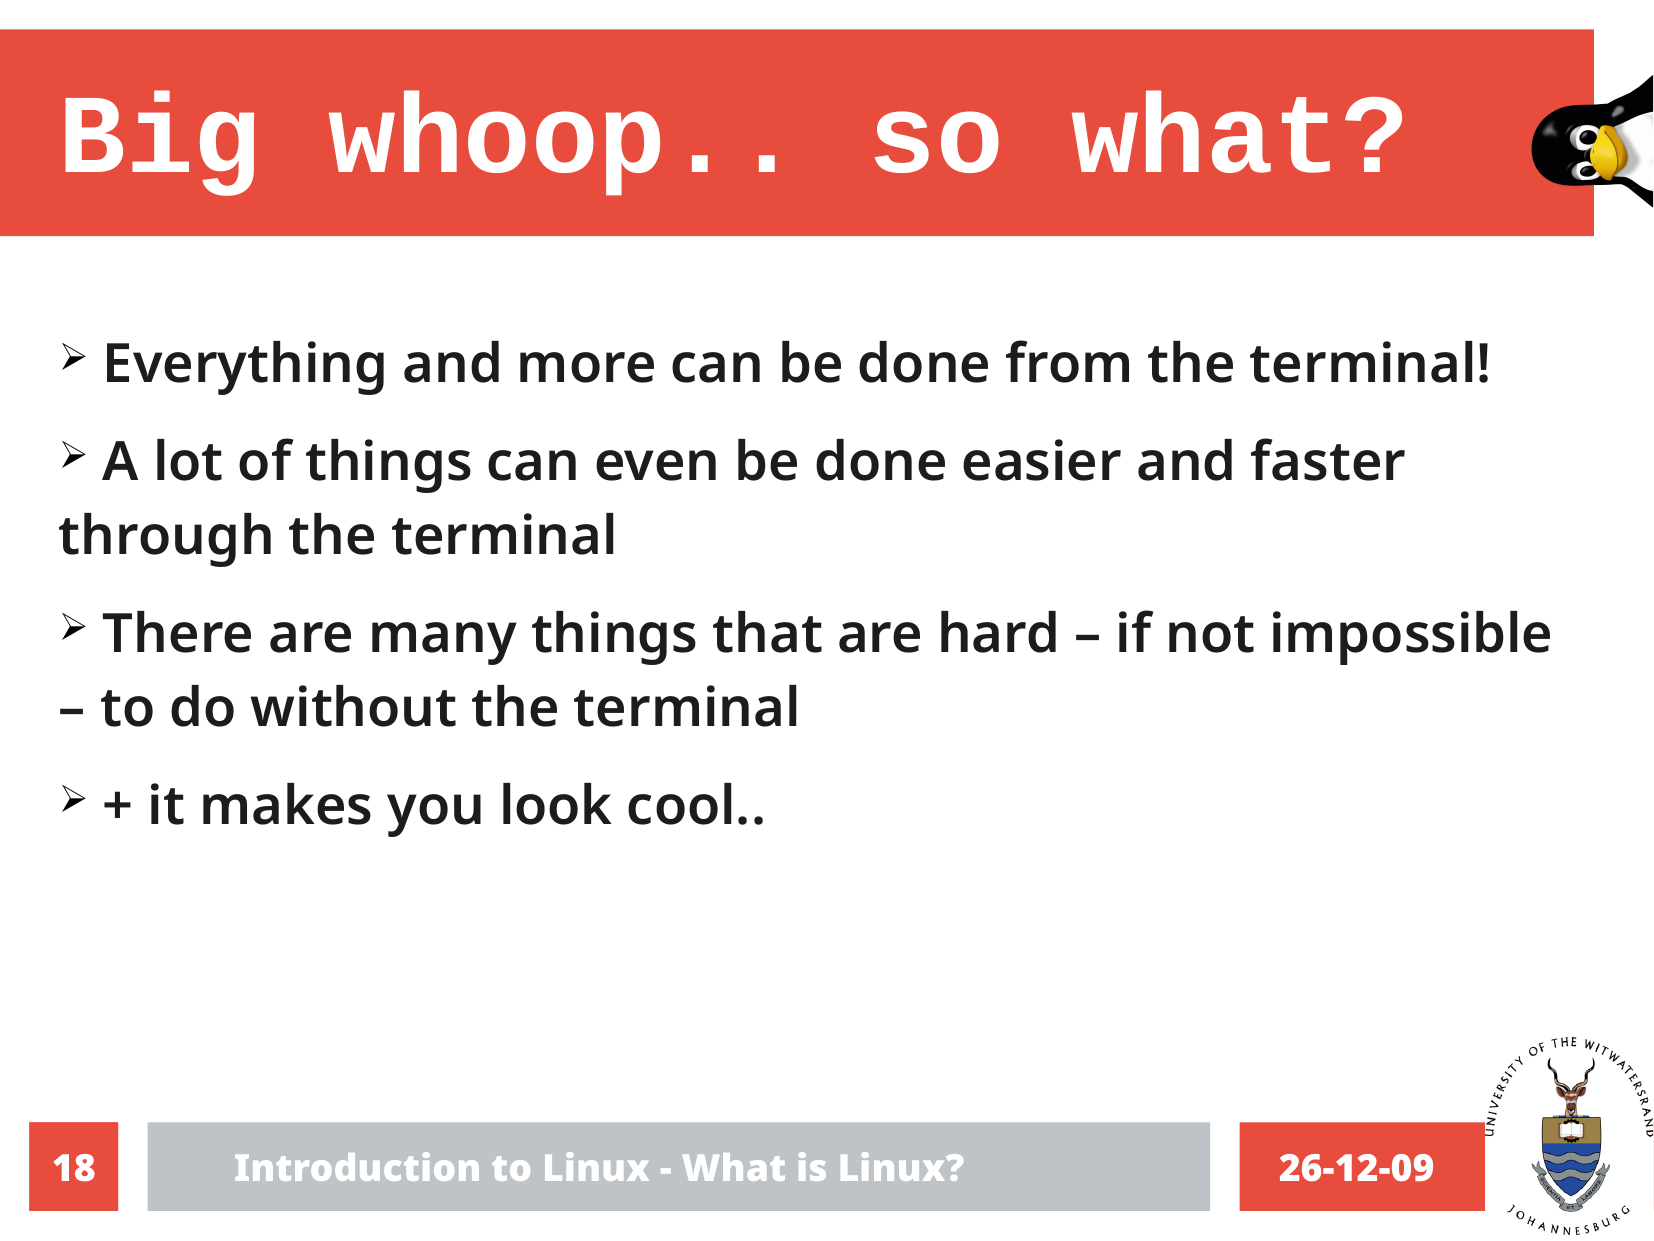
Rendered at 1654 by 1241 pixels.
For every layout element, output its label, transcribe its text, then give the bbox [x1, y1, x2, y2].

picture [1485, 1037, 1654, 1235]
list Everything and more can be done from the terminal! A lot of things can even be done easier and faster through the terminal There are many things that are hard – if not impossible – to do without the terminal + it makes you look cool.. [58, 324, 1565, 1093]
picture [1514, 23, 1654, 276]
title Big whoop.. so what? [58, 59, 1594, 207]
